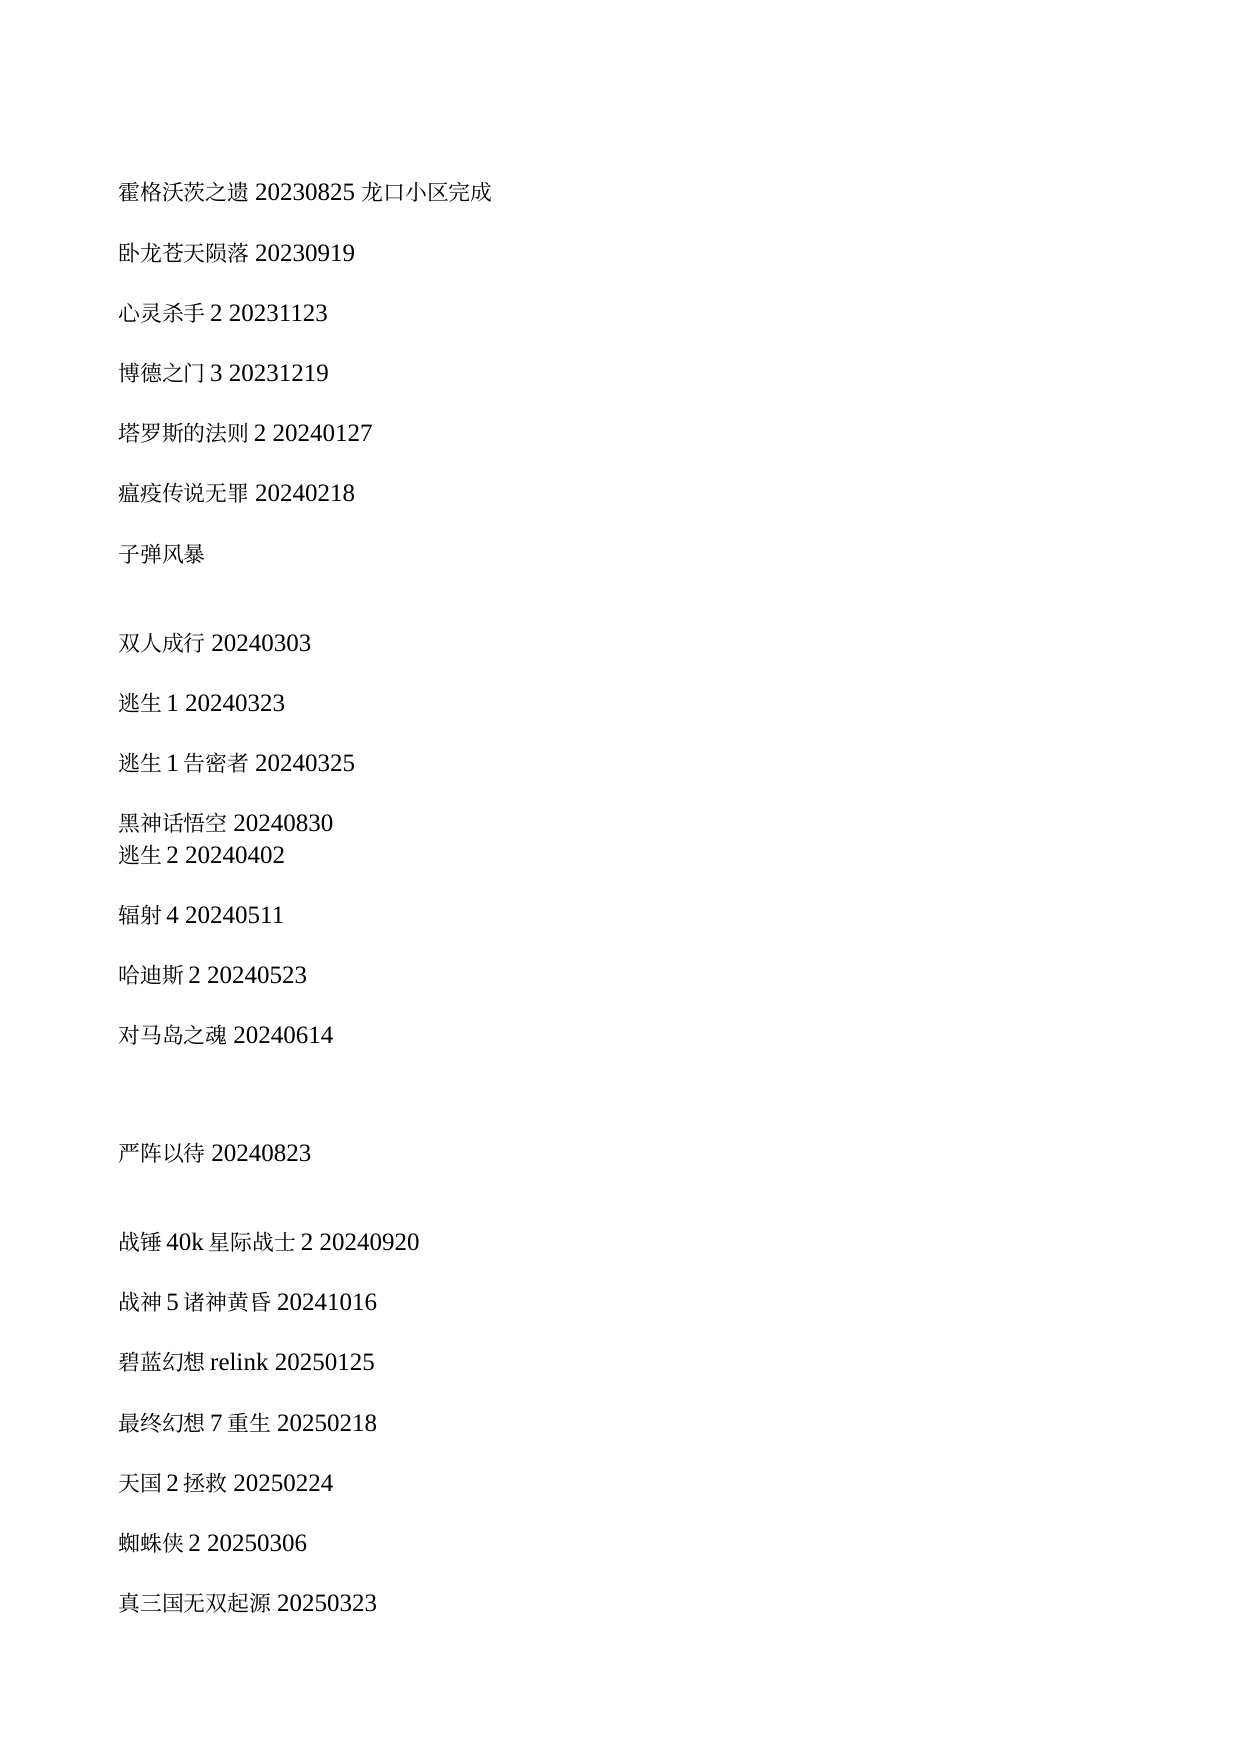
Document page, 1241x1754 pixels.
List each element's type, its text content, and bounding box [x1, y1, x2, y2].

text 博德之门3 20231219 [118, 356, 1122, 388]
text 战神5诸神黄昏 20241016 [118, 1285, 1122, 1317]
text 辐射4 20240511 [118, 898, 1122, 929]
text 天国2拯救 20250224 [118, 1466, 1122, 1497]
text 双人成行 20240303 [118, 626, 1122, 657]
text 真三国无双起源 20250323 [118, 1586, 1122, 1618]
text 霍格沃茨之遗 20230825 龙口小区完成 [118, 176, 1122, 207]
text 逃生2 20240402 [118, 838, 1122, 869]
text 瘟疫传说无罪 20240218 [118, 477, 1122, 508]
text 严阵以待 20240823 [118, 1136, 1122, 1168]
text 哈迪斯2 20240523 [118, 958, 1122, 990]
text 碧蓝幻想relink 20250125 [118, 1346, 1122, 1377]
text 心灵杀手2 20231123 [118, 296, 1122, 327]
text 逃生1告密者 20240325 [118, 746, 1122, 778]
text 黑神话悟空 20240830 [118, 806, 1122, 838]
text 卧龙苍天陨落 20230919 [118, 236, 1122, 267]
text 最终幻想7重生 20250218 [118, 1406, 1122, 1437]
text 蜘蛛侠2 20250306 [118, 1526, 1122, 1558]
text 对马岛之魂 20240614 [118, 1018, 1122, 1050]
text 逃生1 20240323 [118, 686, 1122, 717]
text 战锤40k星际战士2 20240920 [118, 1225, 1122, 1257]
text 塔罗斯的法则2 20240127 [118, 416, 1122, 448]
text 子弹风暴 [118, 537, 1122, 568]
